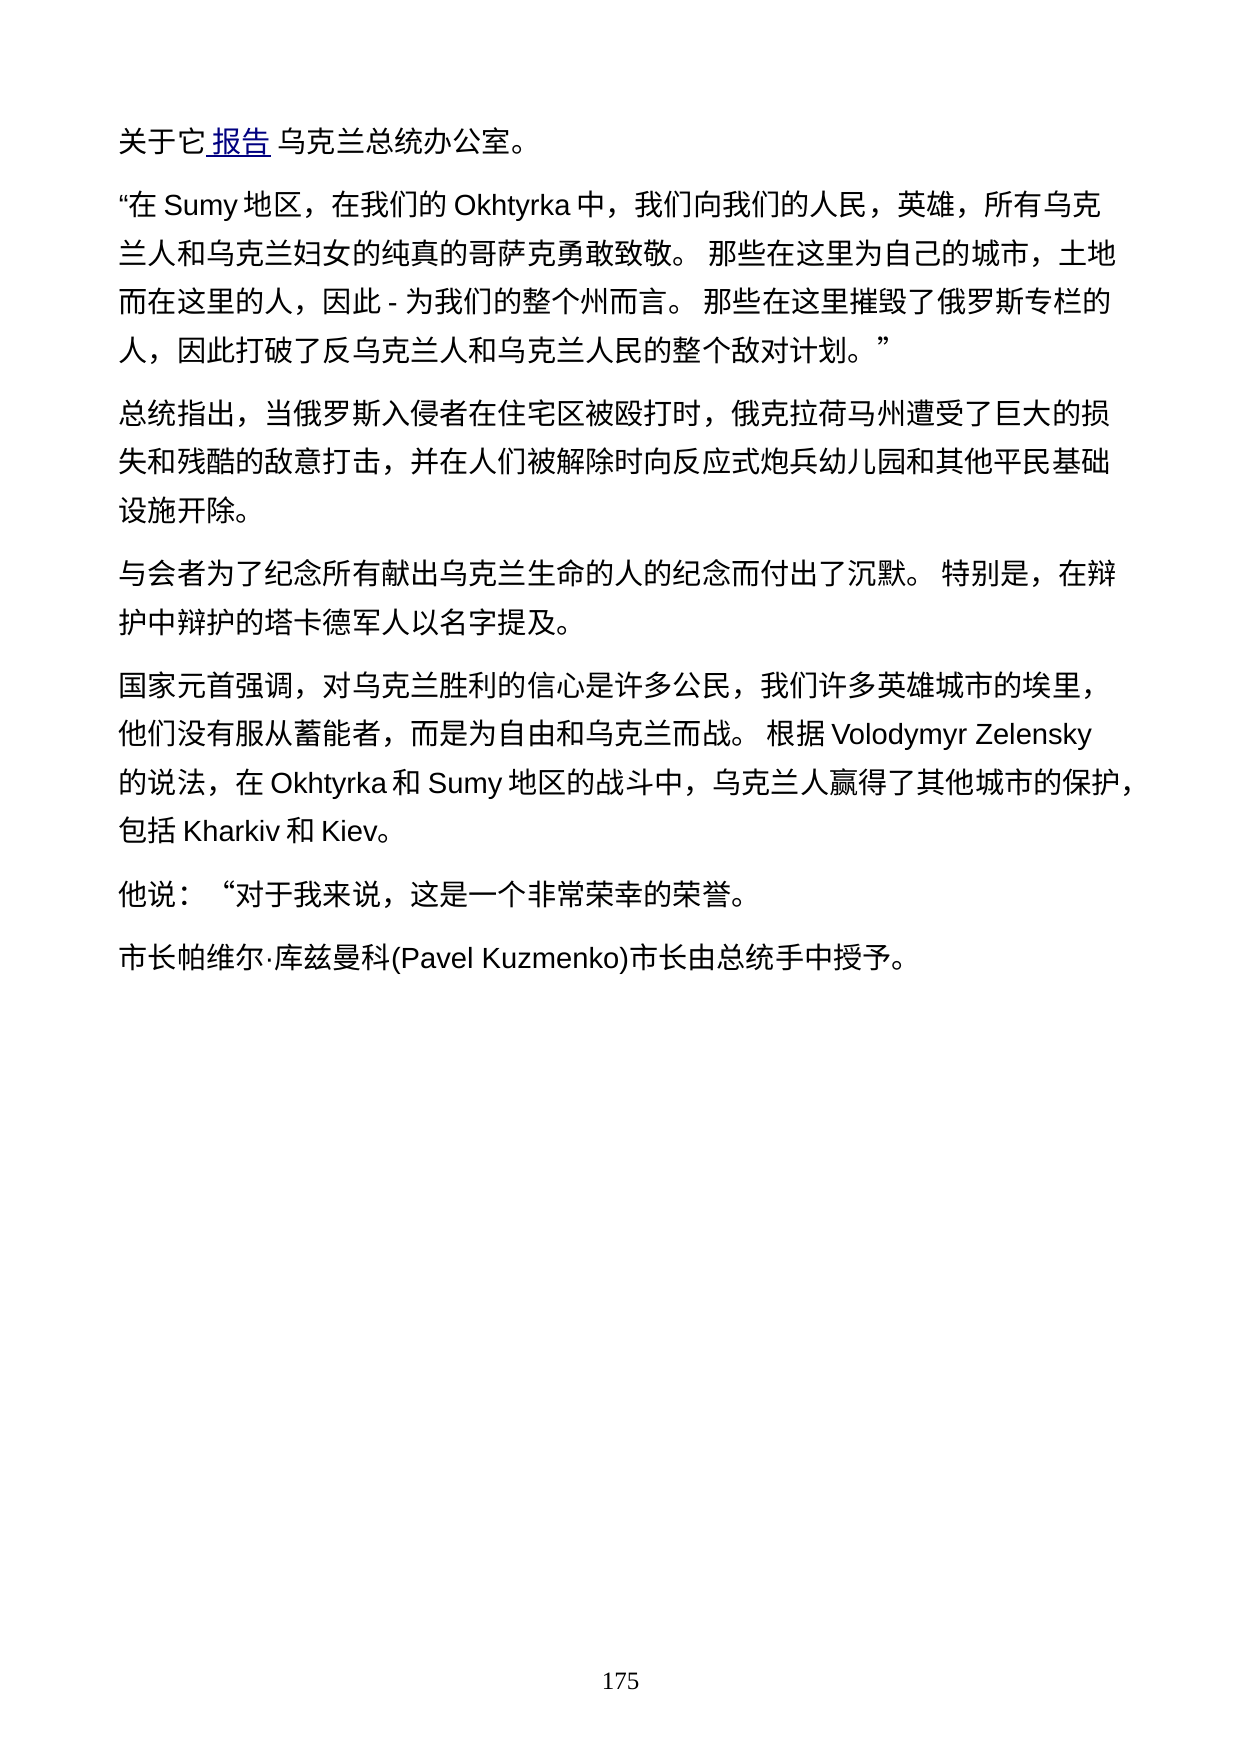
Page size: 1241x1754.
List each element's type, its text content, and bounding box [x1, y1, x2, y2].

text “在Sumy地区，在我们的Okhtyrka中，我们向我们的人民，英雄，所有乌克兰人和乌克兰妇女的纯真的哥萨克勇敢致敬。 那些在这里为自己的城市，土地而在这里的人，因此 - 为我们的整个州而言。 那些在这里摧毁了俄罗斯专栏的人，因此打破了反乌克兰人和乌克兰人民的整个敌对计划。” [118, 182, 1122, 369]
text 与会者为了纪念所有献出乌克兰生命的人的纪念而付出了沉默。 特别是，在辩护中辩护的塔卡德军人以名字提及。 [118, 551, 1122, 641]
text 市长帕维尔·库兹曼科(Pavel Kuzmenko)市长由总统手中授予。 [118, 934, 1122, 976]
text 他说：“对于我来说，这是一个非常荣幸的荣誉。 [118, 871, 1122, 913]
text 总统指出，当俄罗斯入侵者在住宅区被殴打时，俄克拉荷马州遭受了巨大的损失和残酷的敌意打击，并在人们被解除时向反应式炮兵幼儿园和其他平民基础设施开除。 [118, 390, 1122, 530]
text 国家元首强调，对乌克兰胜利的信心是许多公民，我们许多英雄城市的埃里，他们没有服从蓄能者，而是为自由和乌克兰而战。 根据Volodymyr Zelensky的说法，在Okhtyrka和Sumy地区的战斗中，乌克兰人赢得了其他城市的保护，包括Kharkiv和Kiev。 [118, 662, 1122, 850]
text 关于它 报告 乌克兰总统办公室。 [118, 118, 1122, 161]
